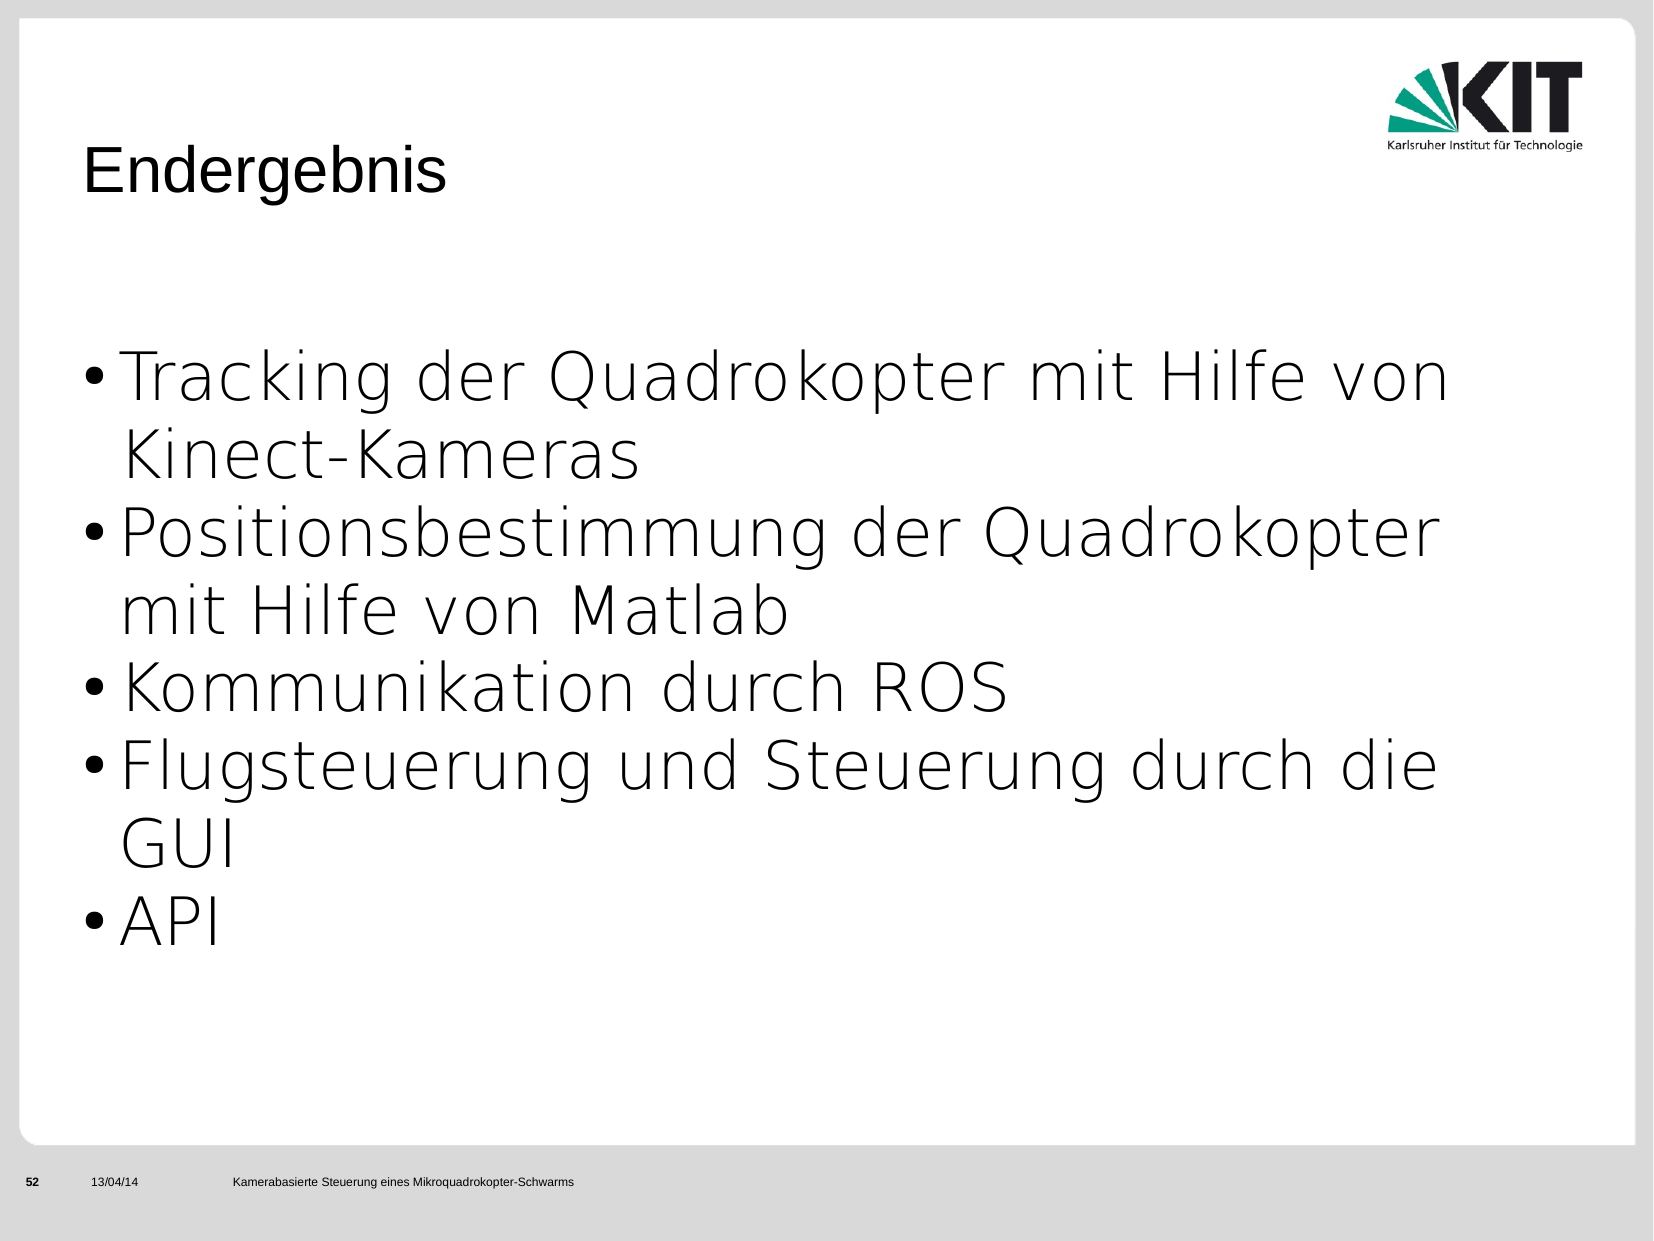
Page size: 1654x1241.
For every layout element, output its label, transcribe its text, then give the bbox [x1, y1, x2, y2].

subtitle Tracking der Quadrokopter mit Hilfe von Kinect-Kameras Positionsbestimmung der Quadrokopter mit Hilfe von Matlab Kommunikation durch ROS Flugsteuerung und Steuerung durch die GUI API [82, 290, 1571, 1010]
picture [0, 0, 1654, 1241]
title Endergebnis [82, 49, 1571, 257]
